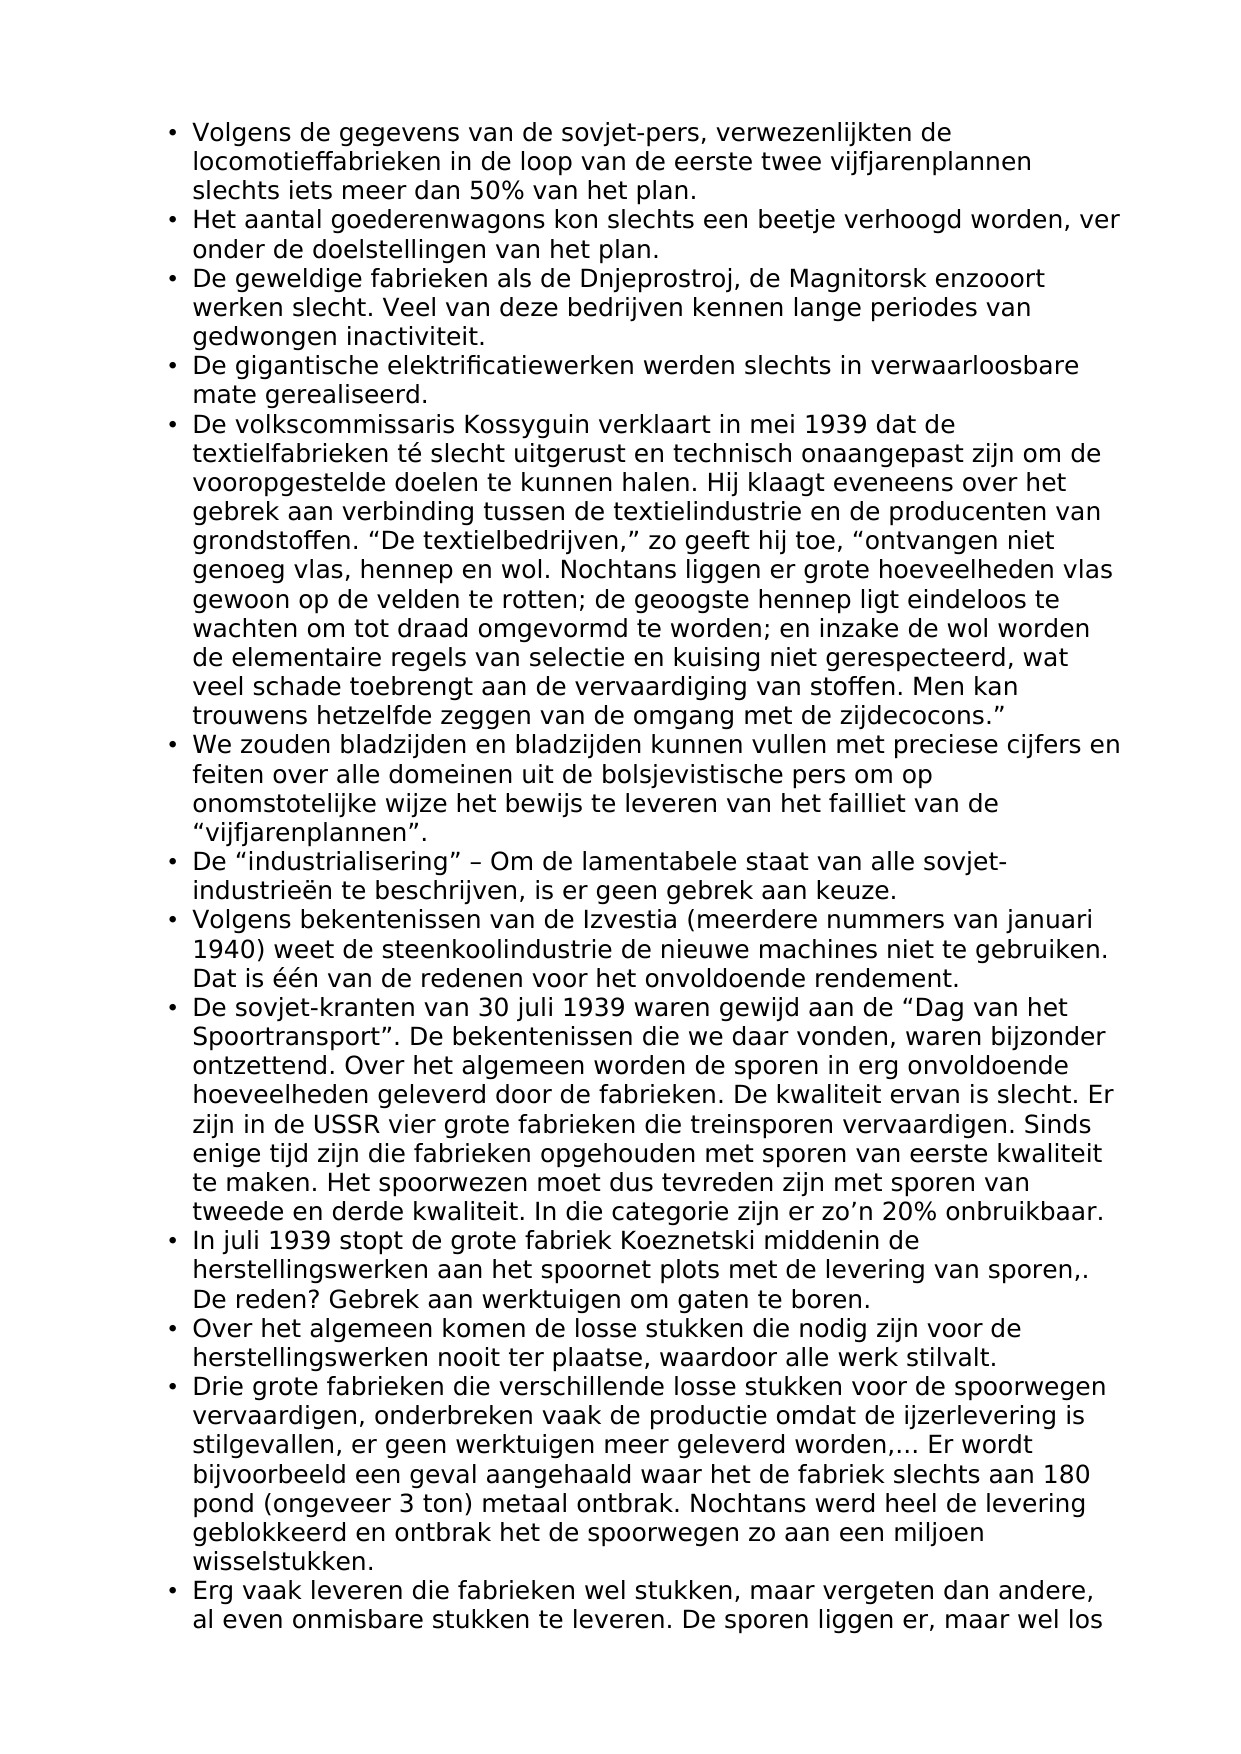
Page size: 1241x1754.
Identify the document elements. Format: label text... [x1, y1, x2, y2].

list De volkscommissaris Kossyguin verklaart in mei 1939 dat de textielfabrieken té slecht uitgerust en technisch onaangepast zijn om de vooropgestelde doelen te kunnen halen. Hij klaagt eveneens over het gebrek aan verbinding tussen de textielindustrie en de producenten van grondstoffen. “De textielbedrijven,” zo geeft hij toe, “ontvangen niet genoeg vlas, hennep en wol. Nochtans liggen er grote hoeveelheden vlas gewoon op de velden te rotten; de geoogste hennep ligt eindeloos te wachten om tot draad omgevormd te worden; en inzake de wol worden de elementaire regels van selectie en kuising niet gerespecteerd, wat veel schade toebrengt aan de vervaardiging van stoffen. Men kan trouwens hetzelfde zeggen van de omgang met de zijdecocons.” [177, 410, 1122, 731]
list We zouden bladzijden en bladzijden kunnen vullen met preciese cijfers en feiten over alle domeinen uit de bolsjevistische pers om op onomstotelijke wijze het bewijs te leveren van het failliet van de “vijfjarenplannen”. [177, 731, 1122, 847]
list Erg vaak leveren die fabrieken wel stukken, maar vergeten dan andere, al even onmisbare stukken te leveren. De sporen liggen er, maar wel los [177, 1576, 1122, 1635]
list Drie grote fabrieken die verschillende losse stukken voor de spoorwegen vervaardigen, onderbreken vaak de productie omdat de ijzerlevering is stilgevallen, er geen werktuigen meer geleverd worden,... Er wordt bijvoorbeeld een geval aangehaald waar het de fabriek slechts aan 180 pond (ongeveer 3 ton) metaal ontbrak. Nochtans werd heel de levering geblokkeerd en ontbrak het de spoorwegen zo aan een miljoen wisselstukken. [177, 1372, 1122, 1576]
list Over het algemeen komen de losse stukken die nodig zijn voor de herstellingswerken nooit ter plaatse, waardoor alle werk stilvalt. [177, 1314, 1122, 1372]
list Volgens bekentenissen van de Izvestia (meerdere nummers van januari 1940) weet de steenkoolindustrie de nieuwe machines niet te gebruiken. Dat is één van de redenen voor het onvoldoende rendement. [177, 906, 1122, 993]
list De “industrialisering” – Om de lamentabele staat van alle sovjet-industrieën te beschrijven, is er geen gebrek aan keuze. [177, 847, 1122, 906]
list De sovjet-kranten van 30 juli 1939 waren gewijd aan de “Dag van het Spoortransport”. De bekentenissen die we daar vonden, waren bijzonder ontzettend. Over het algemeen worden de sporen in erg onvoldoende hoeveelheden geleverd door de fabrieken. De kwaliteit ervan is slecht. Er zijn in de USSR vier grote fabrieken die treinsporen vervaardigen. Sinds enige tijd zijn die fabrieken opgehouden met sporen van eerste kwaliteit te maken. Het spoorwezen moet dus tevreden zijn met sporen van tweede en derde kwaliteit. In die categorie zijn er zo’n 20% onbruikbaar. [177, 993, 1122, 1226]
list De geweldige fabrieken als de Dnjeprostroj, de Magnitorsk enzooort werken slecht. Veel van deze bedrijven kennen lange periodes van gedwongen inactiviteit. [177, 264, 1122, 351]
list Het aantal goederenwagons kon slechts een beetje verhoogd worden, ver onder de doelstellingen van het plan. [177, 206, 1122, 264]
list Volgens de gegevens van de sovjet-pers, verwezenlijkten de locomotieffabrieken in de loop van de eerste twee vijfjarenplannen slechts iets meer dan 50% van het plan. [177, 118, 1122, 206]
list In juli 1939 stopt de grote fabriek Koeznetski middenin de herstellingswerken aan het spoornet plots met de levering van sporen,. De reden? Gebrek aan werktuigen om gaten te boren. [177, 1226, 1122, 1314]
list De gigantische elektrificatiewerken werden slechts in verwaarloosbare mate gerealiseerd. [177, 351, 1122, 410]
